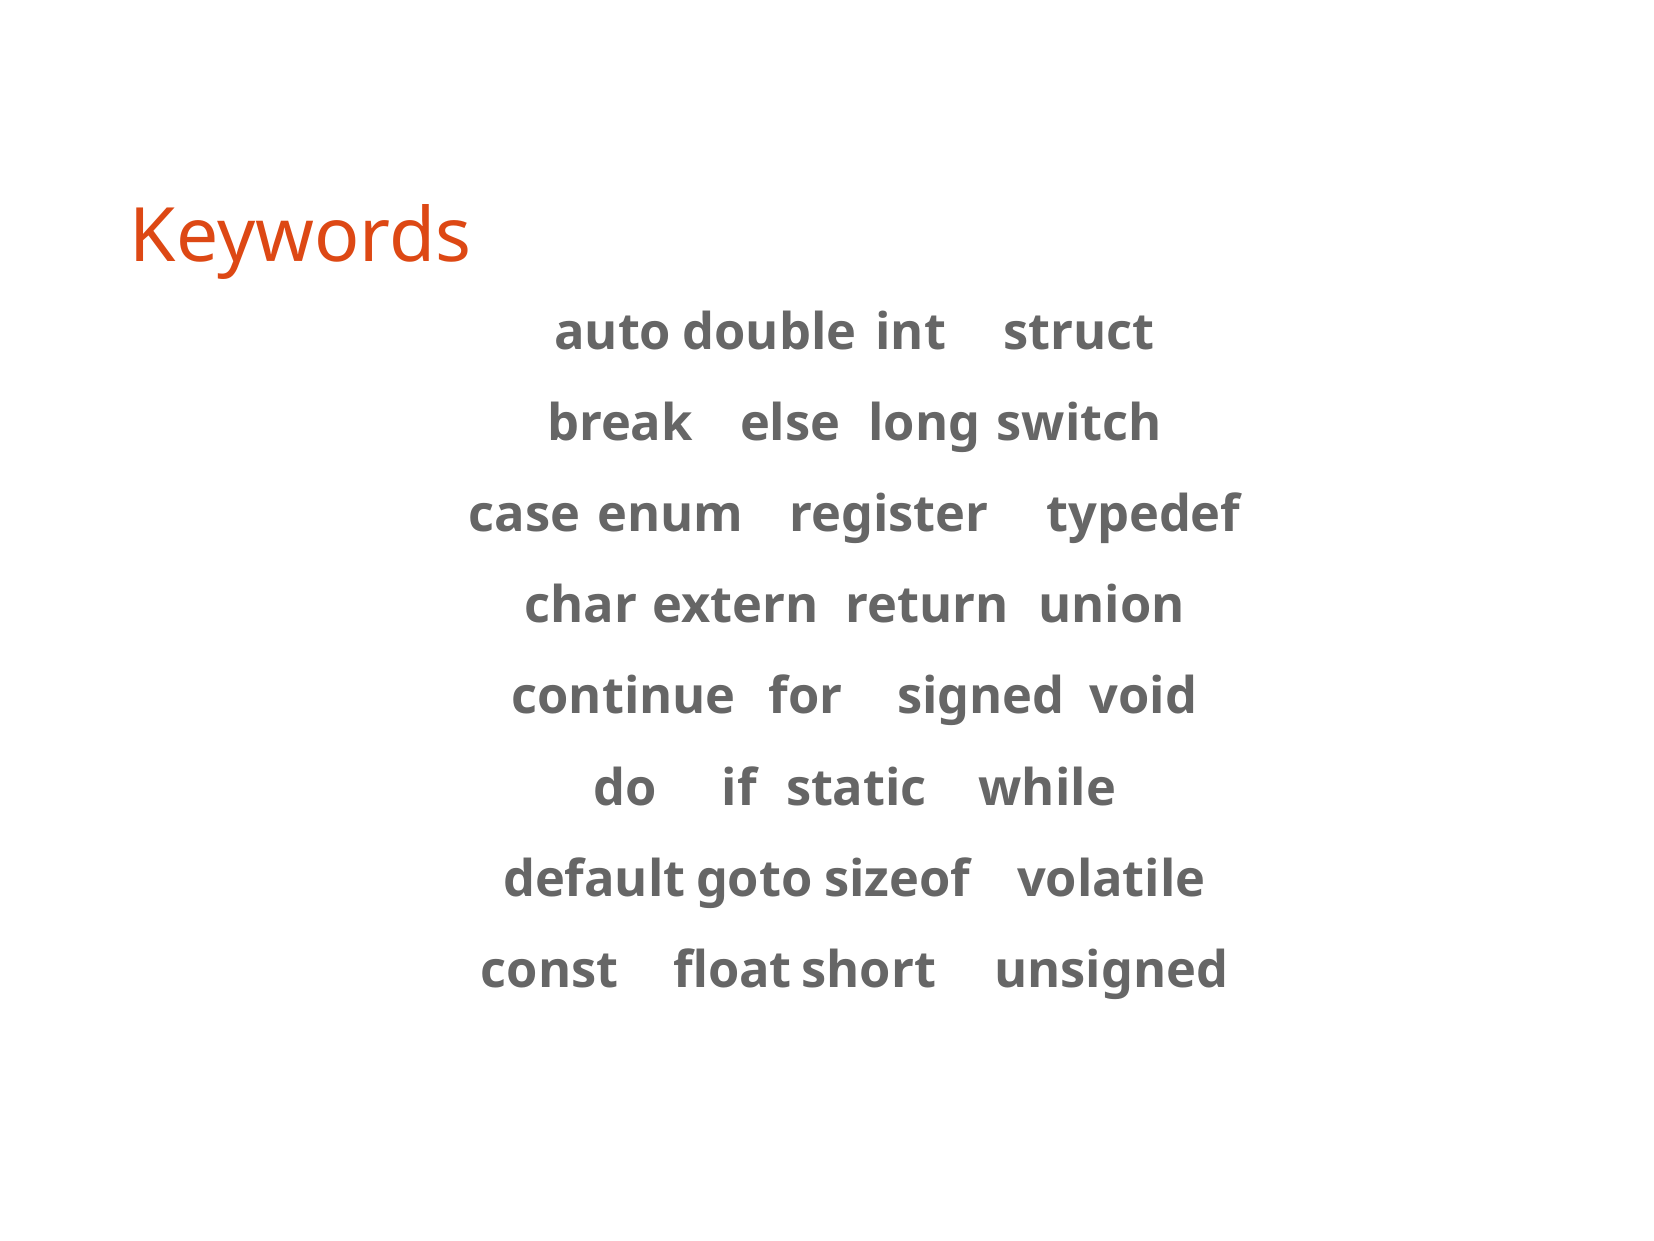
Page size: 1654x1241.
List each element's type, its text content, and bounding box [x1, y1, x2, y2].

title Keywords [129, 168, 1518, 295]
list auto double int struct break else long switch case enum register typedef char extern return union continue for signed void do if static while default goto sizeof volatile const float short unsigned [129, 295, 1518, 1010]
